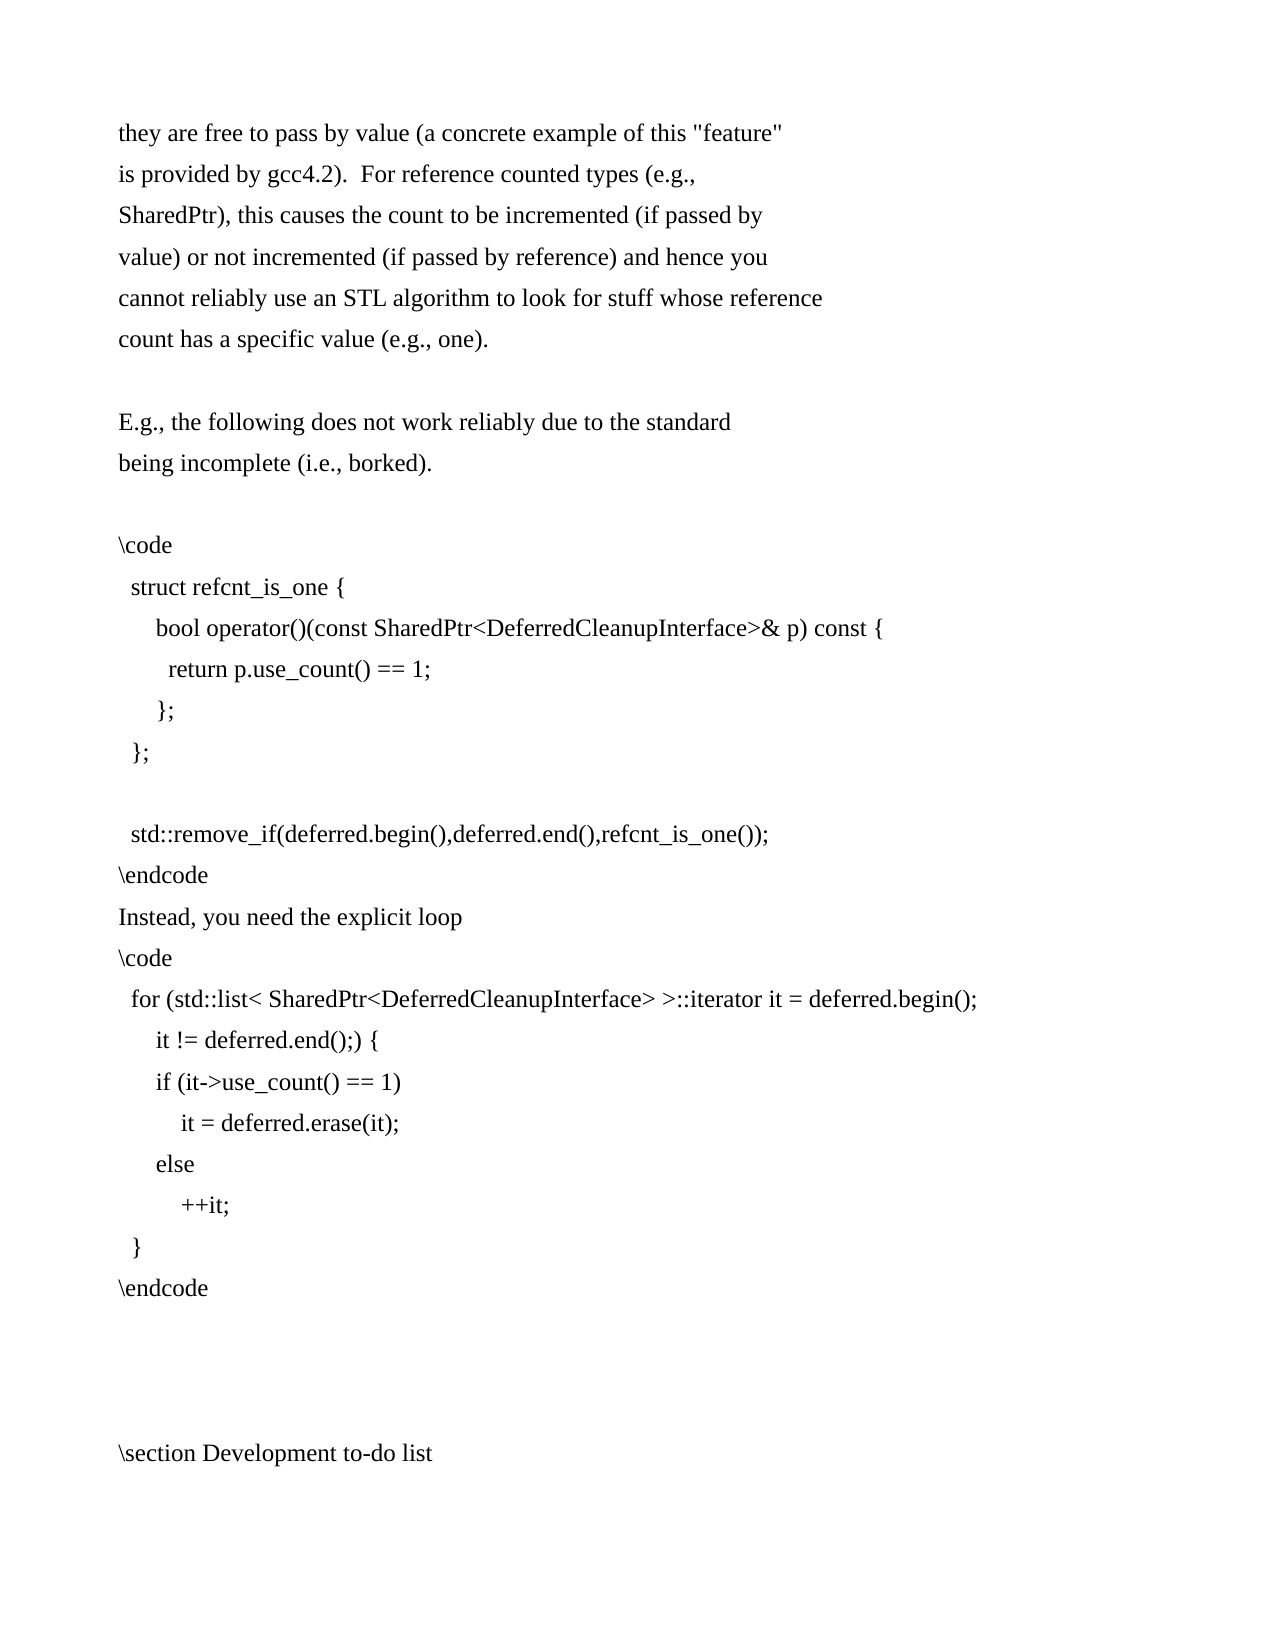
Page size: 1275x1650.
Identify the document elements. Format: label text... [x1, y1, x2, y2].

text ++it; [118, 1191, 1157, 1219]
text \endcode [118, 861, 1157, 889]
text }; [118, 696, 1157, 724]
text it = deferred.erase(it); [118, 1108, 1157, 1137]
text } [118, 1232, 1157, 1261]
text being incomplete (i.e., borked). [118, 448, 1157, 477]
text struct refcnt_is_one { [118, 572, 1157, 601]
text Instead, you need the explicit loop [118, 902, 1157, 931]
text E.g., the following does not work reliably due to the standard [118, 407, 1157, 436]
text value) or not incremented (if passed by reference) and hence you [118, 242, 1157, 271]
text count has a specific value (e.g., one). [118, 324, 1157, 353]
text it != deferred.end();) { [118, 1026, 1157, 1054]
text else [118, 1149, 1157, 1178]
text is provided by gcc4.2). For reference counted types (e.g., [118, 159, 1157, 188]
text }; [118, 737, 1157, 766]
text \section Development to-do list [118, 1438, 1157, 1467]
text bool operator()(const SharedPtr<DeferredCleanupInterface>& p) const { [118, 613, 1157, 642]
text for (std::list< SharedPtr<DeferredCleanupInterface> >::iterator it = deferred.begin(); [118, 984, 1157, 1013]
text return p.use_count() == 1; [118, 654, 1157, 683]
text if (it->use_count() == 1) [118, 1067, 1157, 1096]
text \code [118, 531, 1157, 559]
text SharedPtr), this causes the count to be incremented (if passed by [118, 201, 1157, 229]
text they are free to pass by value (a concrete example of this "feature" [118, 118, 1157, 147]
text \code [118, 943, 1157, 972]
text \endcode [118, 1273, 1157, 1302]
text cannot reliably use an STL algorithm to look for stuff whose reference [118, 283, 1157, 312]
text std::remove_if(deferred.begin(),deferred.end(),refcnt_is_one()); [118, 819, 1157, 848]
